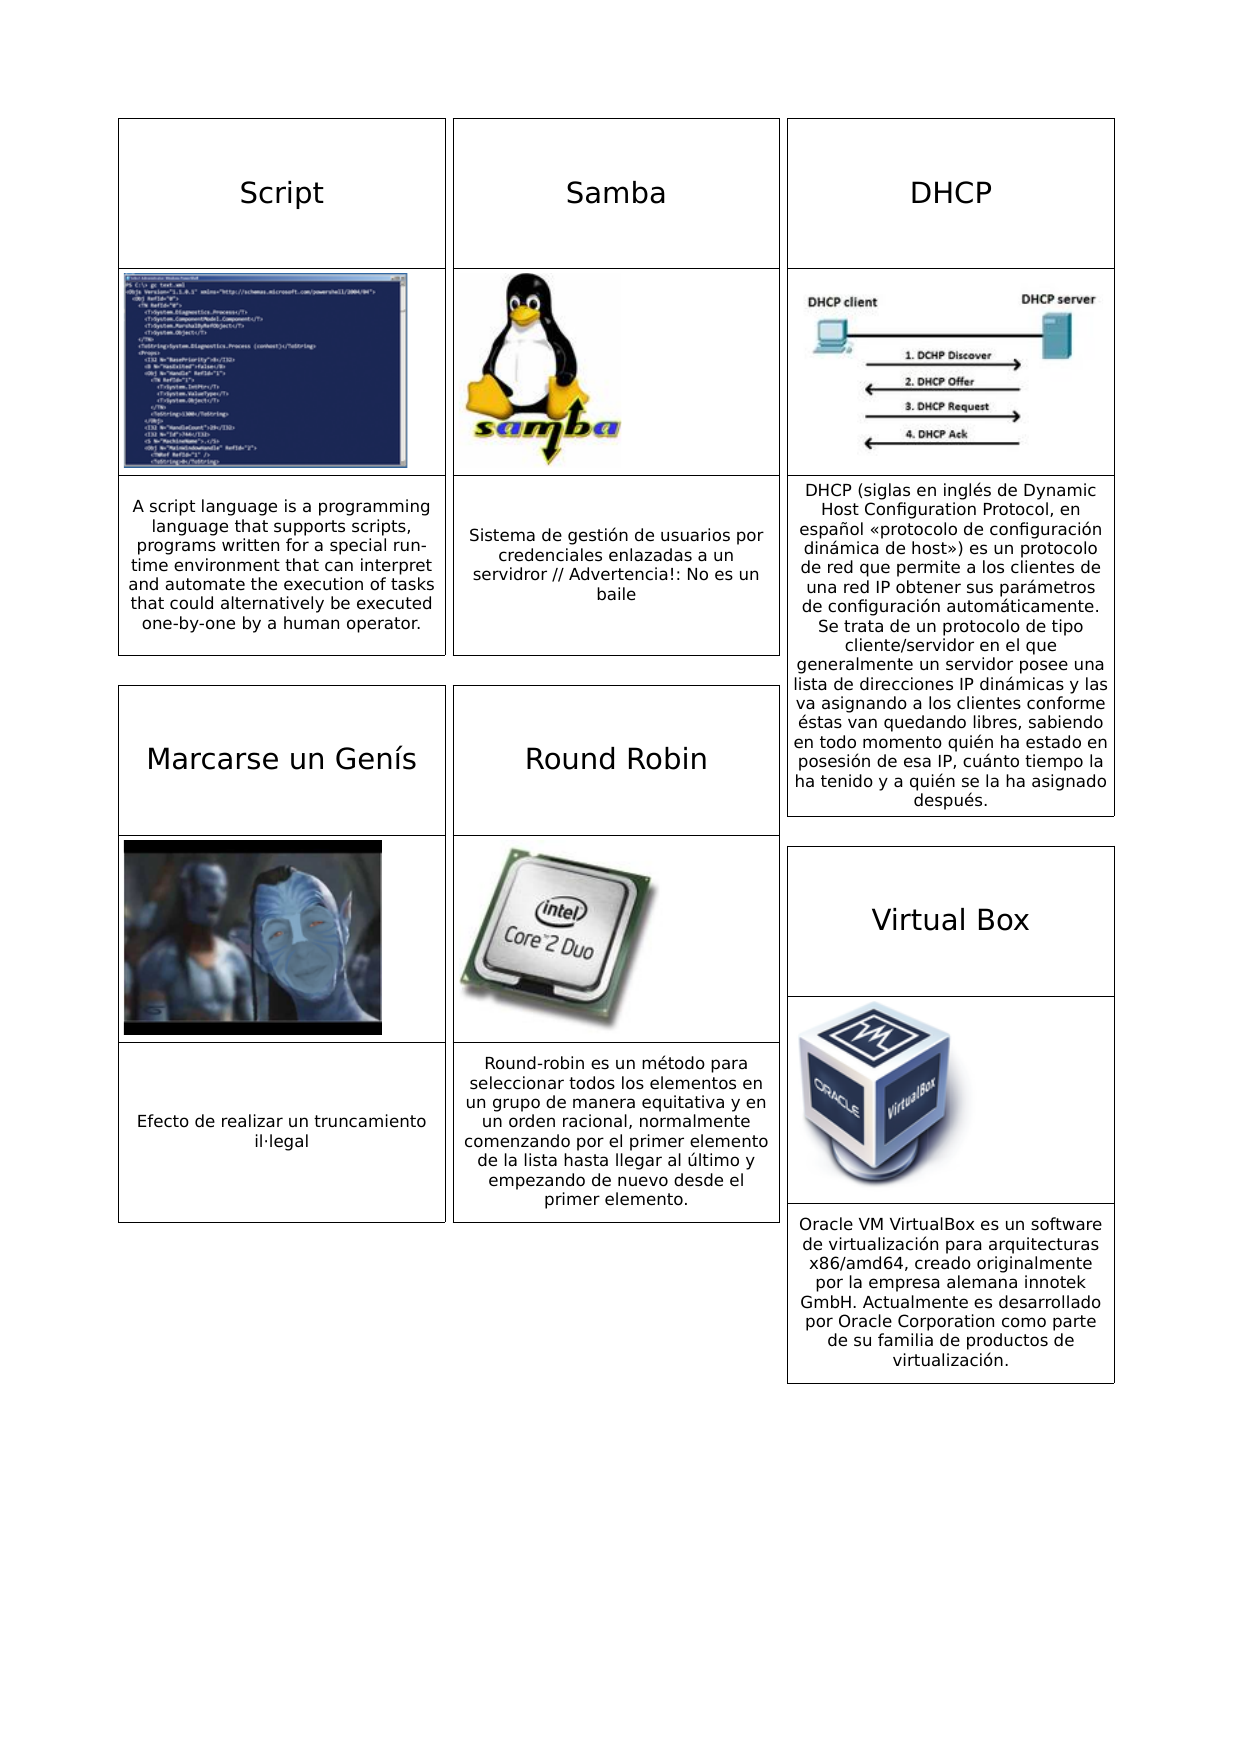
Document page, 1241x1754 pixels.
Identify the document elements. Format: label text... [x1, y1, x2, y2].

table_cell [119, 836, 445, 1042]
table_cell Oracle VM VirtualBox es un software de virtualización para arquitecturas x86/amd64, creado originalmente por la empresa alemana innotek GmbH. Actualmente es desarrollado por Oracle Corporation como parte de su familia de productos de virtualización. [788, 1204, 1114, 1383]
table_cell A script language is a programming language that supports scripts, programs written for a special run-time environment that can interpret and automate the execution of tasks that could alternatively be executed one-by-one by a human operator. [119, 476, 445, 655]
picture [458, 273, 622, 468]
table_cell [788, 269, 1114, 475]
picture [123, 840, 382, 1035]
table_header Samba [454, 119, 779, 268]
table_header Script [119, 119, 445, 268]
table_cell DHCP (siglas en inglés de Dynamic Host Configuration Protocol, en español «protocolo de configuración dinámica de host») es un protocolo de red que permite a los clientes de una red IP obtener sus parámetros de configuración automáticamente. Se trata de un protocolo de tipo cliente/servidor en el que generalmente un servidor posee una lista de direcciones IP dinámicas y las va asignando a los clientes conforme éstas van quedando libres, sabiendo en todo momento quién ha estado en posesión de esa IP, cuánto tiempo la ha tenido y a quién se la ha asignado después. [788, 476, 1114, 816]
picture [793, 273, 1104, 468]
table_cell [454, 836, 779, 1042]
picture [123, 273, 408, 468]
table_cell Round-robin es un método para seleccionar todos los elementos en un grupo de manera equitativa y en un orden racional, normalmente comenzando por el primer elemento de la lista hasta llegar al último y empezando de nuevo desde el primer elemento. [454, 1043, 779, 1222]
table_header Virtual Box [788, 847, 1114, 996]
table_cell Sistema de gestión de usuarios por credenciales enlazadas a un servidror // Advertencia!: No es un baile [454, 476, 779, 655]
table_cell [119, 269, 445, 475]
table_cell [454, 269, 779, 475]
table_cell [788, 997, 1114, 1203]
picture [793, 1001, 985, 1196]
table_header Marcarse un Genís [119, 686, 445, 835]
picture [458, 840, 663, 1035]
table_header Round Robin [454, 686, 779, 835]
table_header DHCP [788, 119, 1114, 268]
table_cell Efecto de realizar un truncamiento il·legal [119, 1043, 445, 1222]
